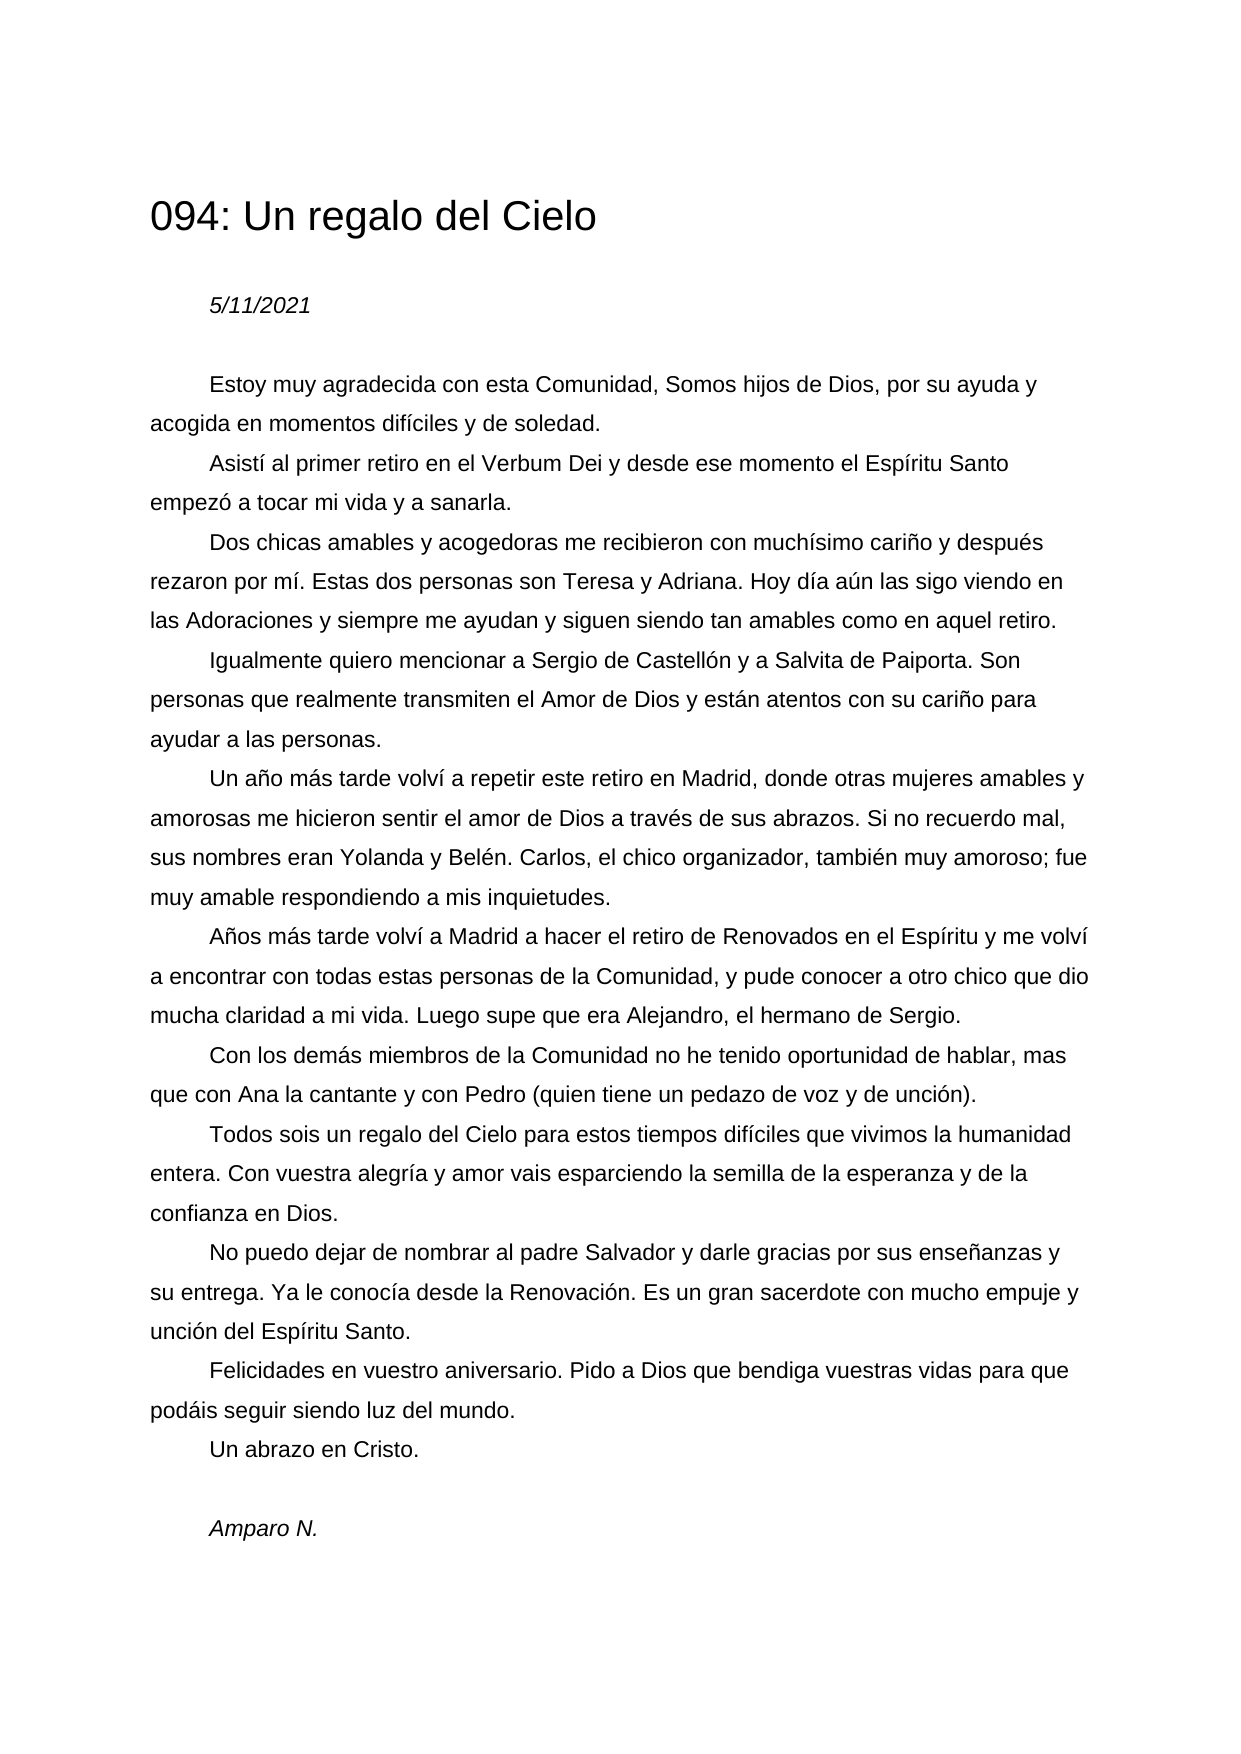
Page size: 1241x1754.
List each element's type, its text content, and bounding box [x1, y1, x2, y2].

text No puedo dejar de nombrar al padre Salvador y darle gracias por sus enseñanzas y su entrega. Ya le conocía desde la Renovación. Es un gran sacerdote con mucho empuje y unción del Espíritu Santo. [150, 1239, 1090, 1344]
text Un abrazo en Cristo. [150, 1436, 1090, 1463]
text Con los demás miembros de la Comunidad no he tenido oportunidad de hablar, mas que con Ana la cantante y con Pedro (quien tiene un pedazo de voz y de unción). [150, 1042, 1090, 1107]
text Amparo N. [150, 1515, 1090, 1542]
text 5/11/2021 [150, 292, 1090, 318]
text Dos chicas amables y acogedoras me recibieron con muchísimo cariño y después rezaron por mí. Estas dos personas son Teresa y Adriana. Hoy día aún las sigo viendo en las Adoraciones y siempre me ayudan y siguen siendo tan amables como en aquel retiro. [150, 528, 1090, 634]
text Un año más tarde volví a repetir este retiro en Madrid, donde otras mujeres amables y amorosas me hicieron sentir el amor de Dios a través de sus abrazos. Si no recuerdo mal, sus nombres eran Yolanda y Belén. Carlos, el chico organizador, también muy amoroso; fue muy amable respondiendo a mis inquietudes. [150, 765, 1090, 910]
text Todos sois un regalo del Cielo para estos tiempos difíciles que vivimos la humanidad entera. Con vuestra alegría y amor vais esparciendo la semilla de la esperanza y de la confianza en Dios. [150, 1121, 1090, 1226]
text Felicidades en vuestro aniversario. Pido a Dios que bendiga vuestras vidas para que podáis seguir siendo luz del mundo. [150, 1357, 1090, 1423]
text Años más tarde volví a Madrid a hacer el retiro de Renovados en el Espíritu y me volví a encontrar con todas estas personas de la Comunidad, y pude conocer a otro chico que dio mucha claridad a mi vida. Luego supe que era Alejandro, el hermano de Sergio. [150, 923, 1090, 1028]
text Estoy muy agradecida con esta Comunidad, Somos hijos de Dios, por su ayuda y acogida en momentos difíciles y de soledad. [150, 371, 1090, 436]
text Igualmente quiero mencionar a Sergio de Castellón y a Salvita de Paiporta. Son personas que realmente transmiten el Amor de Dios y están atentos con su cariño para ayudar a las personas. [150, 647, 1090, 752]
text Asistí al primer retiro en el Verbum Dei y desde ese momento el Espíritu Santo empezó a tocar mi vida y a sanarla. [150, 449, 1090, 515]
subtitle 094: Un regalo del Cielo [150, 192, 1090, 239]
